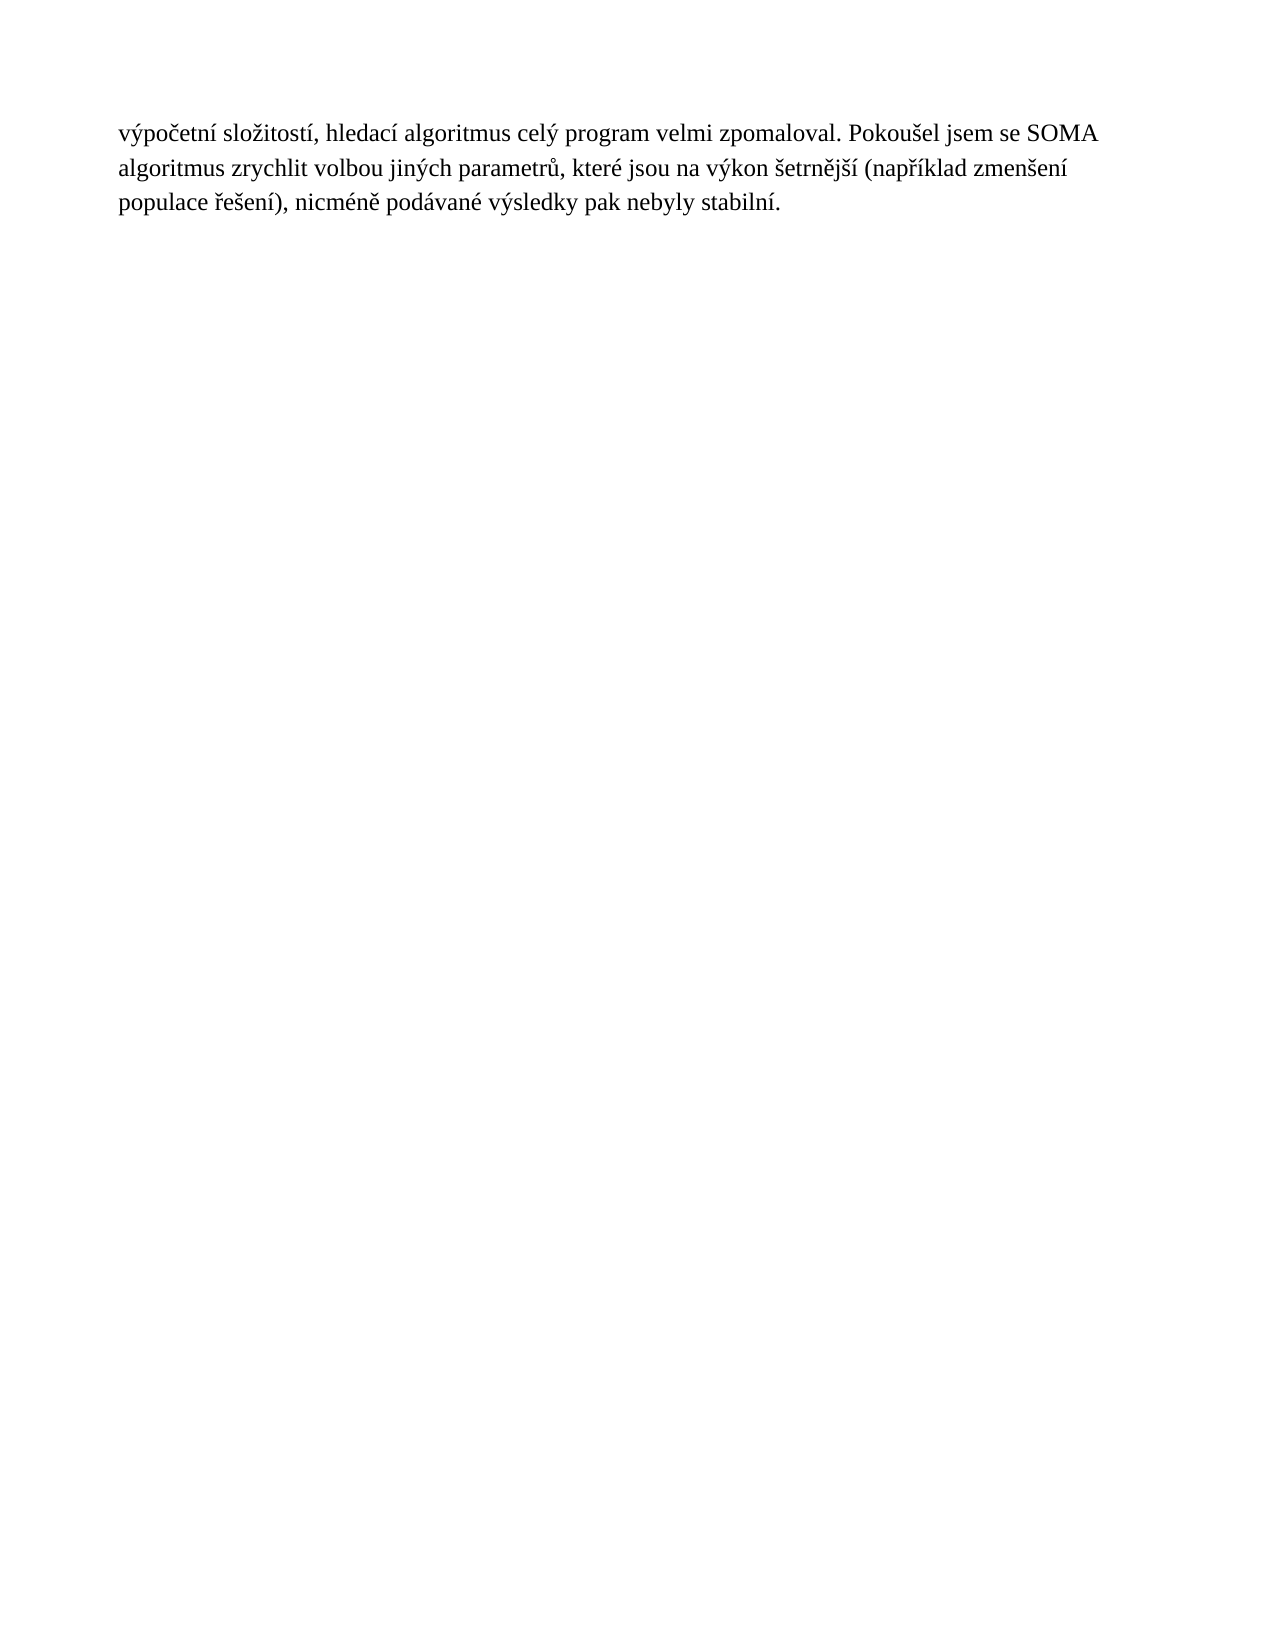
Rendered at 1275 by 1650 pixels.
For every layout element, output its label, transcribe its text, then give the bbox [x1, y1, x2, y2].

text výpočetní složitostí, hledací algoritmus celý program velmi zpomaloval. Pokoušel jsem se SOMA algoritmus zrychlit volbou jiných parametrů, které jsou na výkon šetrnější (například zmenšení populace řešení), nicméně podávané výsledky pak nebyly stabilní. [118, 118, 1157, 216]
